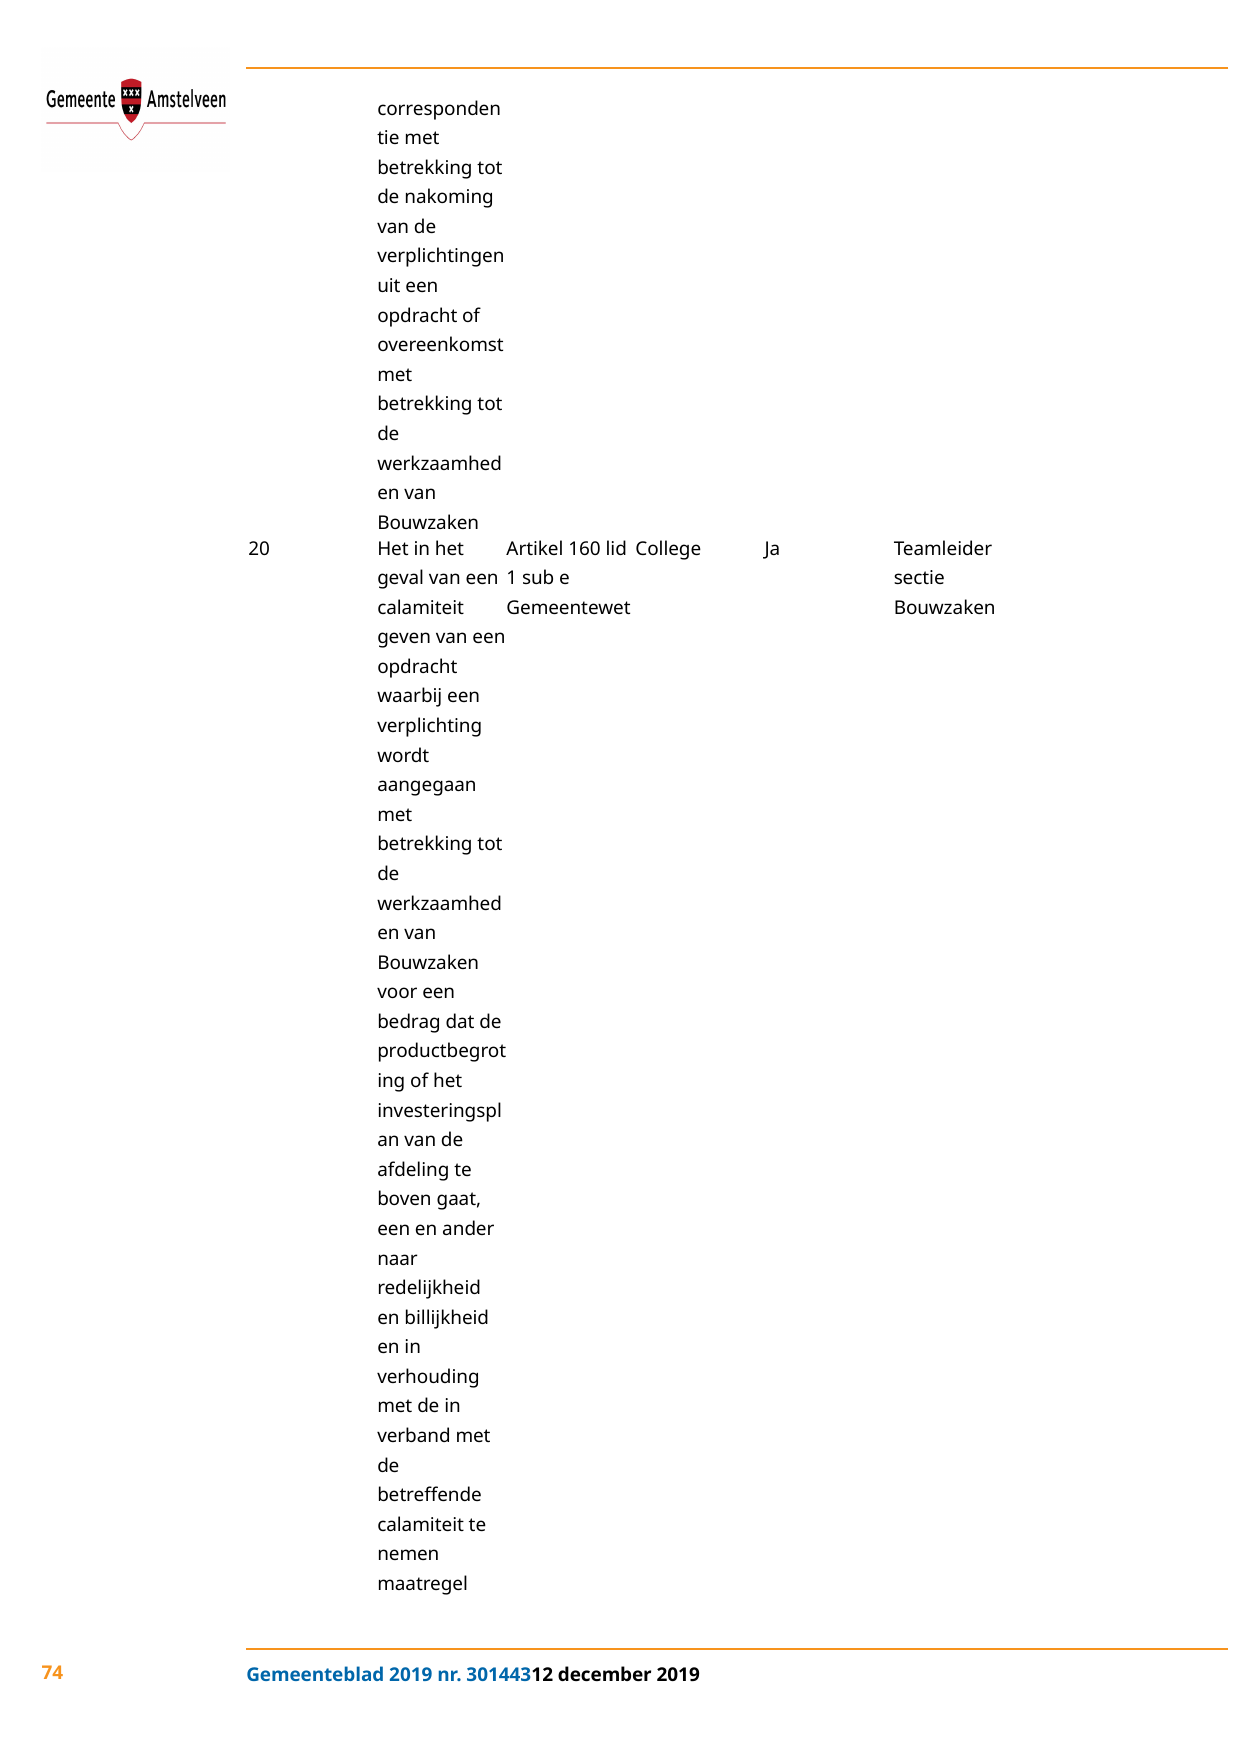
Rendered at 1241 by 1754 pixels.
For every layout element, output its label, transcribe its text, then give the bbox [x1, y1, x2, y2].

table_cell [894, 95, 1022, 535]
table_cell [506, 95, 635, 535]
table_cell 20 [248, 535, 377, 1596]
table_cell [635, 95, 764, 535]
table_cell College [635, 535, 764, 1596]
table_cell Ja [764, 535, 893, 1596]
table_cell correspondentie met betrekking tot de nakoming van de verplichtingen uit een opdracht of overeenkomst met betrekking tot de werkzaamheden van Bouwzaken [377, 95, 506, 535]
table_cell Het in het geval van een calamiteit geven van een opdracht waarbij een verplichting wordt aangegaan met betrekking tot de werkzaamheden van Bouwzaken voor een bedrag dat de productbegroting of het investeringsplan van de afdeling te boven gaat, een en ander naar redelijkheid en billijkheid en in verhouding met de in verband met de betreffende calamiteit te nemen maatregel [377, 535, 506, 1596]
table_cell Teamleider sectie Bouwzaken [894, 535, 1022, 1596]
table_cell [764, 95, 893, 535]
table_cell [1023, 95, 1152, 535]
table_cell Artikel 160 lid 1 sub e Gemeentewet [506, 535, 635, 1596]
table_cell [1023, 535, 1152, 1596]
picture [41, 47, 231, 172]
table_cell [248, 95, 377, 535]
